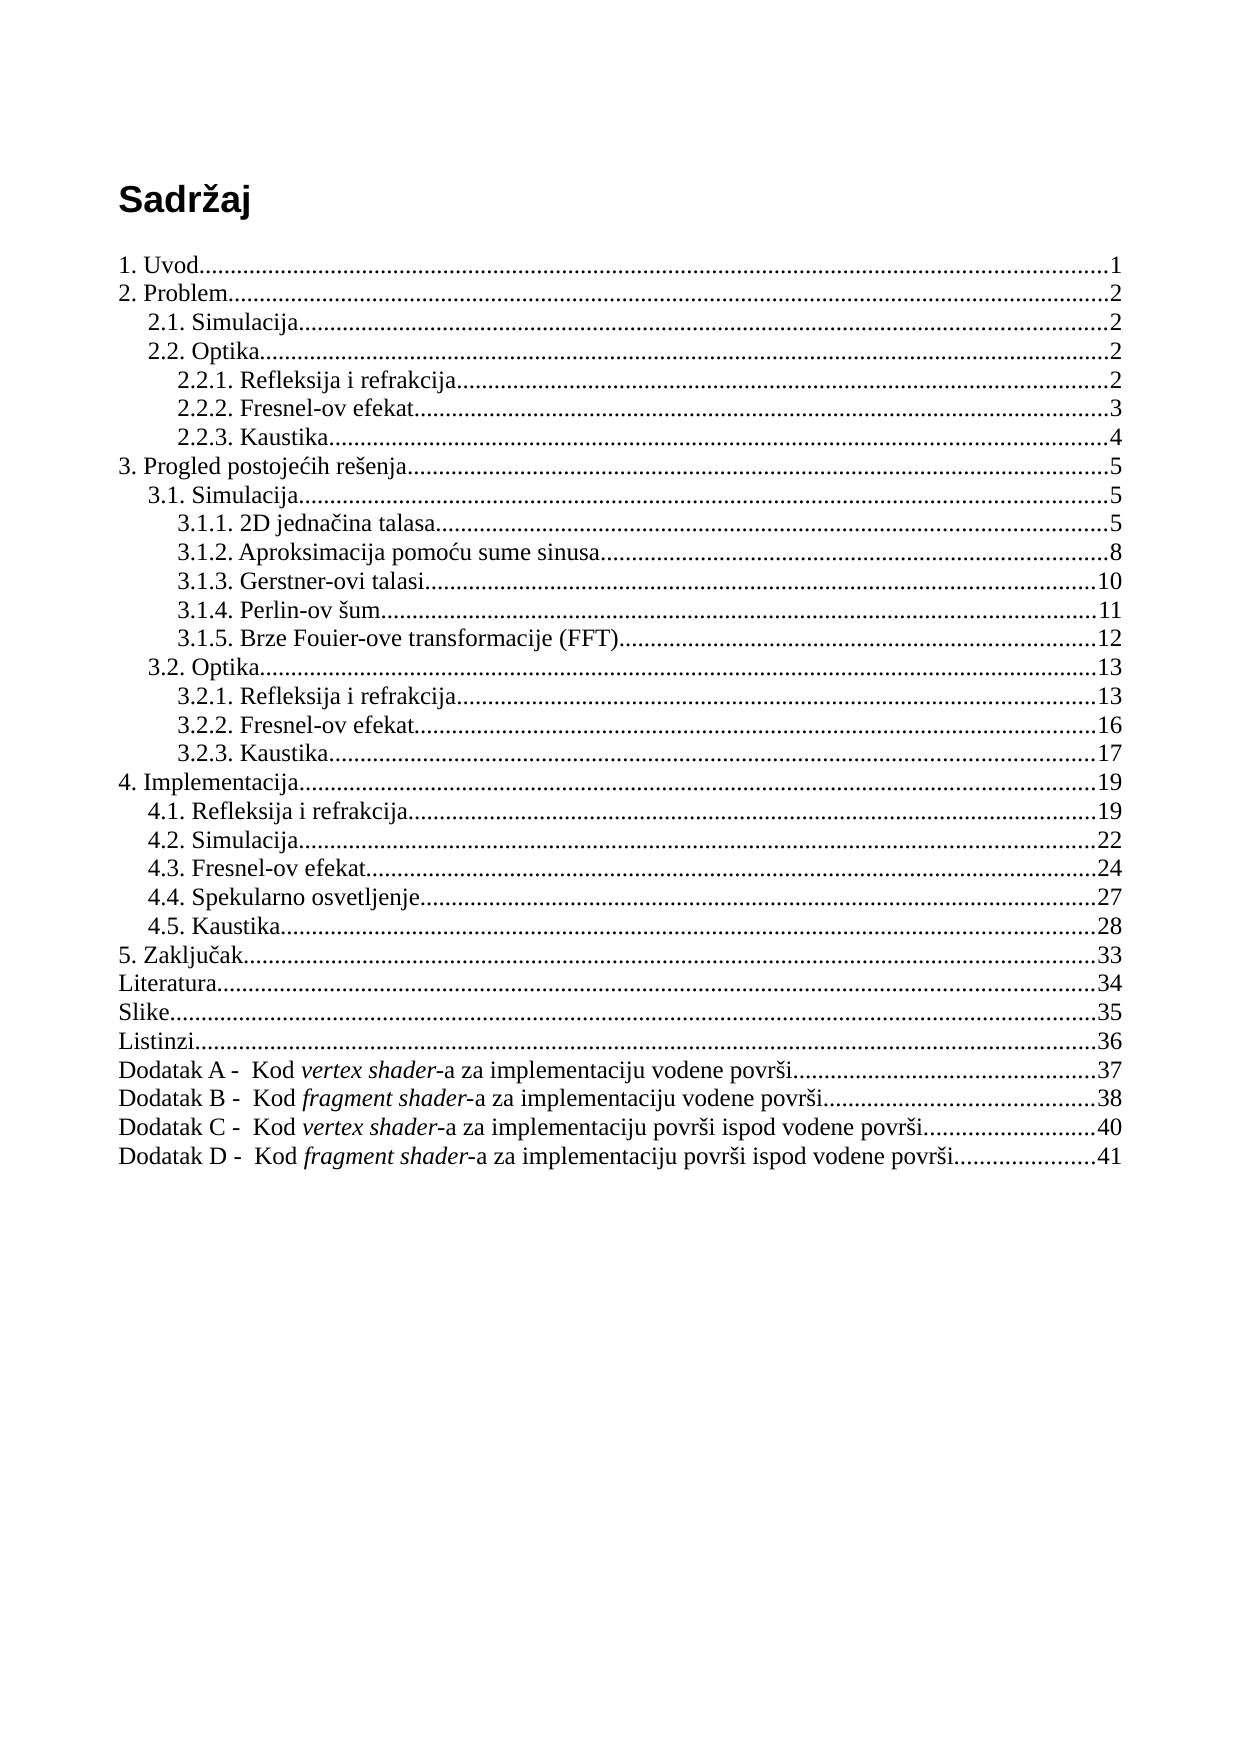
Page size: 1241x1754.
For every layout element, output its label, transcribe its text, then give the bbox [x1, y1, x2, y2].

text 2.1. Simulacija 2 [148, 307, 1122, 336]
text Dodatak C - Kod vertex shader-a za implementaciju površi ispod vodene površi 40 [118, 1112, 1122, 1141]
text 1. Uvod 1 [118, 250, 1122, 278]
text 4.1. Refleksija i refrakcija 19 [148, 796, 1122, 825]
text 3.1.4. Perlin-ov šum 11 [177, 595, 1122, 623]
text 5. Zaključak 33 [118, 940, 1122, 968]
text 3.2.2. Fresnel-ov efekat 16 [177, 710, 1122, 738]
text 4.4. Spekularno osvetljenje 27 [148, 882, 1122, 911]
text 3. Progled postojećih rešenja 5 [118, 451, 1122, 480]
text Dodatak A - Kod vertex shader-a za implementaciju vodene površi 37 [118, 1055, 1122, 1083]
text 3.1.1. 2D jednačina talasa 5 [177, 508, 1122, 537]
text 3.1. Simulacija 5 [148, 480, 1122, 508]
text 4.2. Simulacija 22 [148, 825, 1122, 853]
text Listinzi 36 [118, 1026, 1122, 1055]
text 3.2. Optika 13 [148, 652, 1122, 681]
text 2.2.2. Fresnel-ov efekat 3 [177, 393, 1122, 422]
text 4.5. Kaustika 28 [148, 911, 1122, 940]
text 2.2.3. Kaustika 4 [177, 422, 1122, 451]
text Sadržaj [118, 177, 1122, 220]
text 3.2.3. Kaustika 17 [177, 738, 1122, 767]
text 2. Problem 2 [118, 278, 1122, 307]
text 4.3. Fresnel-ov efekat 24 [148, 853, 1122, 882]
text Literatura 34 [118, 968, 1122, 997]
text Dodatak D - Kod fragment shader-a za implementaciju površi ispod vodene površi 41 [118, 1141, 1122, 1170]
text 2.2.1. Refleksija i refrakcija 2 [177, 365, 1122, 393]
text 4. Implementacija 19 [118, 767, 1122, 796]
text Dodatak B - Kod fragment shader-a za implementaciju vodene površi 38 [118, 1083, 1122, 1112]
text 3.1.3. Gerstner-ovi talasi 10 [177, 566, 1122, 595]
text 3.1.2. Aproksimacija pomoću sume sinusa 8 [177, 537, 1122, 566]
text 3.1.5. Brze Fouier-ove transformacije (FFT) 12 [177, 623, 1122, 652]
text 3.2.1. Refleksija i refrakcija 13 [177, 681, 1122, 710]
text Slike 35 [118, 997, 1122, 1026]
text 2.2. Optika 2 [148, 336, 1122, 365]
